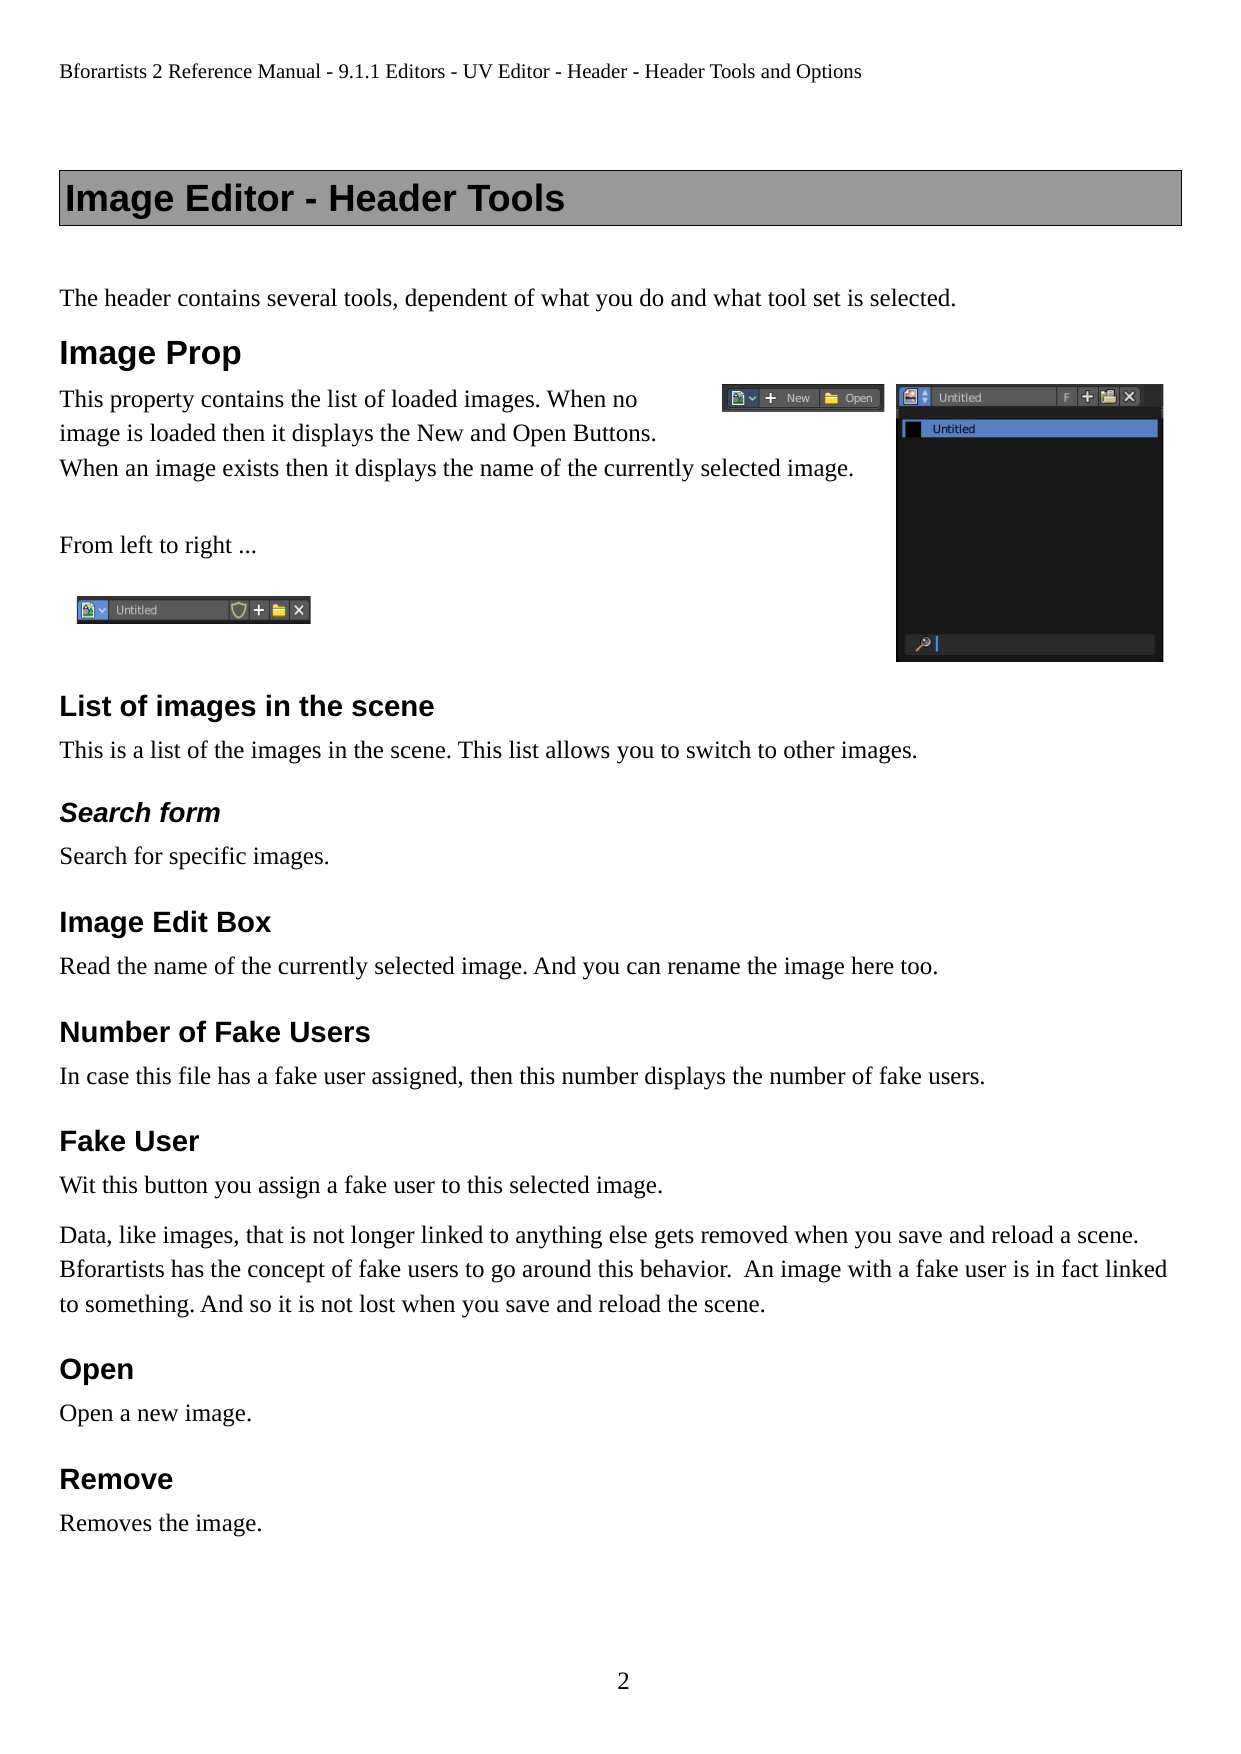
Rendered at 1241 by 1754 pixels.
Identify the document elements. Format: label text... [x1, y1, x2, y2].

subtitle Fake User [59, 1124, 1181, 1158]
text [1164, 530, 1181, 559]
subtitle Open [59, 1352, 1181, 1386]
text This is a list of the images in the scene. This list allows you to switch to other images. [59, 735, 1181, 764]
subtitle Number of Fake Users [59, 1014, 1181, 1048]
text Data, like images, that is not longer linked to anything else gets removed when you save and reload a scene. Bforartists has the concept of fake users to go around this behavior. An image with a fake user is in fact linked to something. And so it is not lost when you save and reload the scene. [59, 1220, 1181, 1317]
text Open a new image. [59, 1398, 1181, 1427]
text In case this file has a fake user assigned, then this number displays the number of fake users. [59, 1061, 1181, 1089]
text Search for specific images. [59, 841, 1181, 870]
picture [896, 384, 1164, 662]
subtitle Image Edit Box [59, 904, 1181, 938]
text The header contains several tools, dependent of what you do and what tool set is selected. [59, 283, 1181, 312]
subtitle List of images in the scene [59, 689, 1181, 722]
text From left to right ... [59, 530, 896, 559]
text Removes the image. [59, 1508, 1181, 1537]
picture [722, 384, 885, 412]
subtitle Search form [59, 797, 1181, 828]
text Read the name of the currently selected image. And you can rename the image here too. [59, 951, 1181, 979]
table_header Image Editor - Header Tools [60, 171, 1181, 225]
text This property contains the list of loaded images. When no image is loaded then it displays the New and Open Buttons. When an image exists then it displays the name of the currently selected image. [59, 384, 896, 481]
picture [76, 596, 311, 624]
text Wit this button you assign a fake user to this selected image. [59, 1171, 1181, 1199]
subtitle Remove [59, 1462, 1181, 1496]
subtitle Image Prop [59, 332, 1181, 371]
